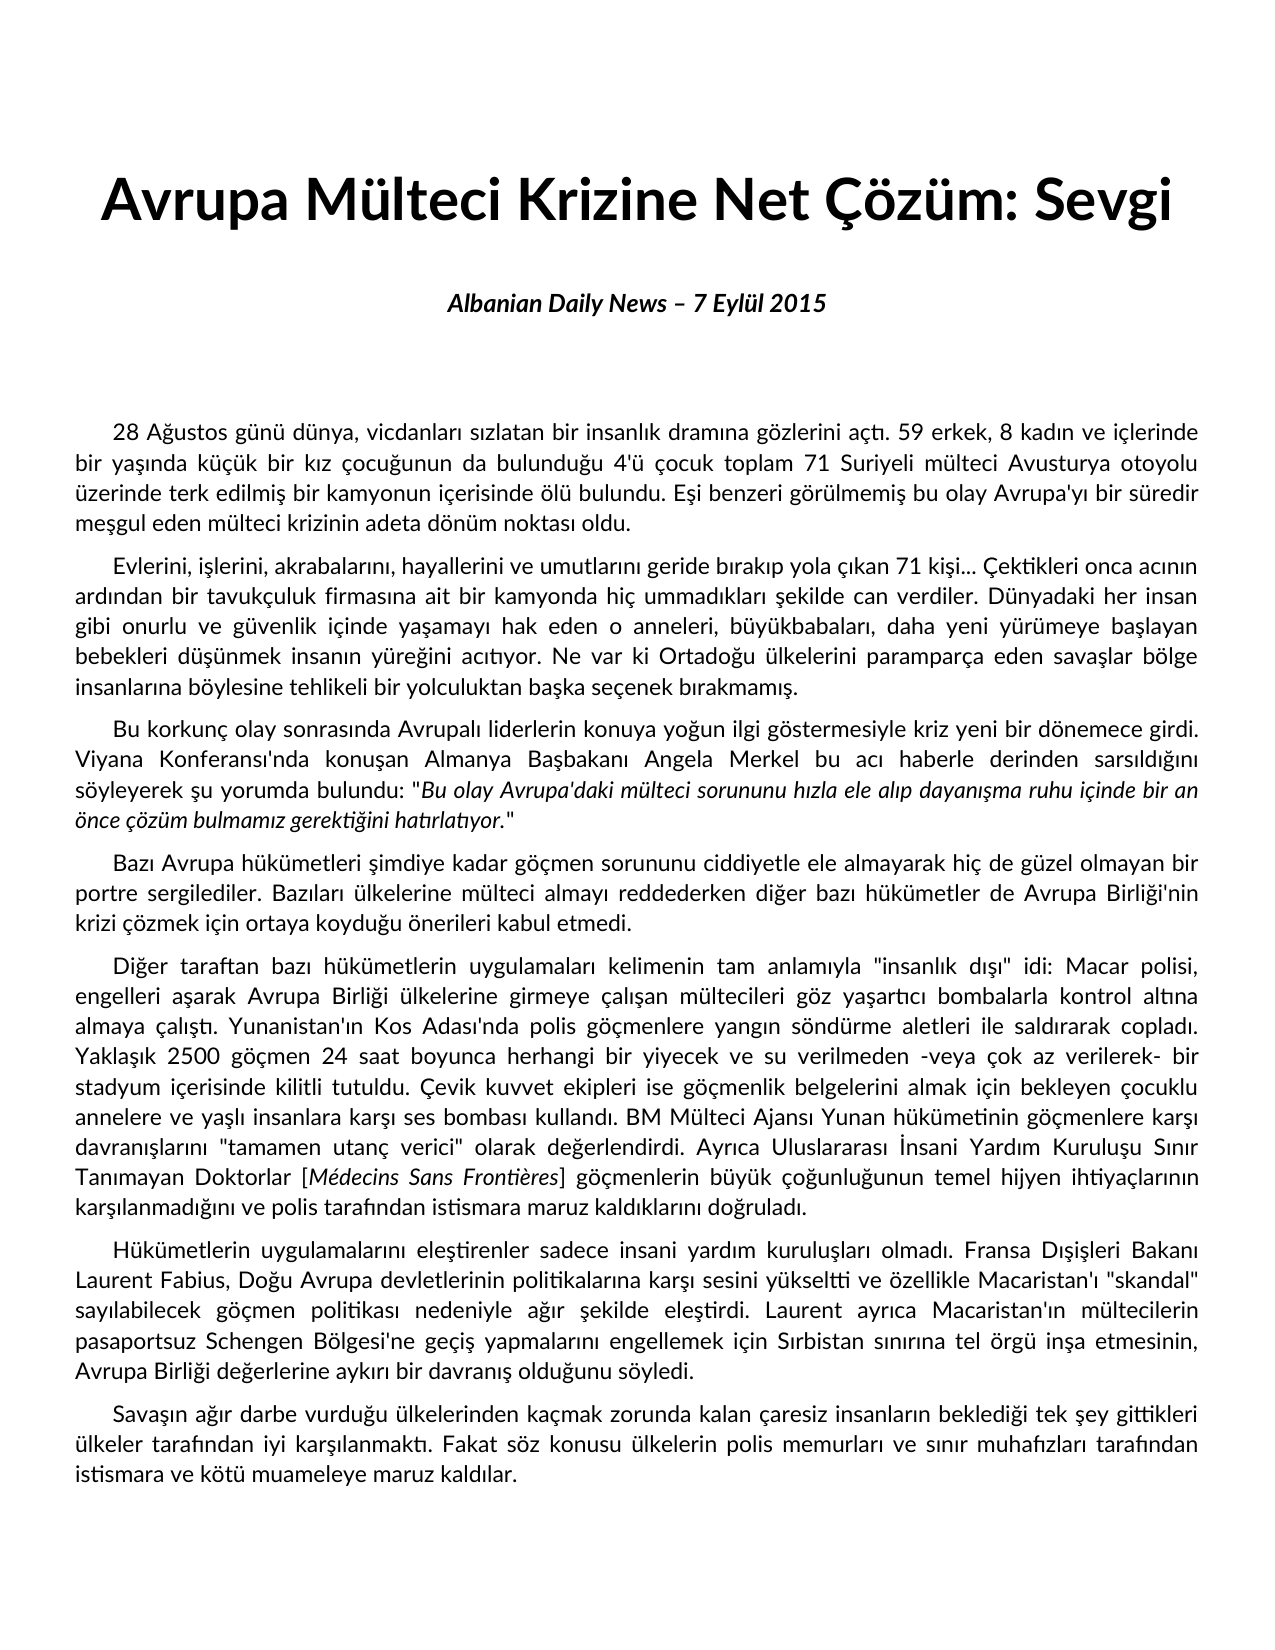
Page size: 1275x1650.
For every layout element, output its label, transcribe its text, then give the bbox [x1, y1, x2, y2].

text Savaşın ağır darbe vurduğu ülkelerinden kaçmak zorunda kalan çaresiz insanların beklediği tek şey gittikleri ülkeler tarafından iyi karşılanmaktı. Fakat söz konusu ülkelerin polis memurları ve sınır muhafızları tarafından istismara ve kötü muameleye maruz kaldılar. [75, 1399, 1200, 1487]
text Evlerini, işlerini, akrabalarını, hayallerini ve umutlarını geride bırakıp yola çıkan 71 kişi... Çektikleri onca acının ardından bir tavukçuluk firmasına ait bir kamyonda hiç ummadıkları şekilde can verdiler. Dünyadaki her insan gibi onurlu ve güvenlik içinde yaşamayı hak eden o anneleri, büyükbabaları, daha yeni yürümeye başlayan bebekleri düşünmek insanın yüreğini acıtıyor. Ne var ki Ortadoğu ülkelerini paramparça eden savaşlar bölge insanlarına böylesine tehlikeli bir yolculuktan başka seçenek bırakmamış. [75, 551, 1200, 700]
subtitle Avrupa Mülteci Krizine Net Çözüm: Sevgi [75, 162, 1200, 232]
text Bazı Avrupa hükümetleri şimdiye kadar göçmen sorununu ciddiyetle ele almayarak hiç de güzel olmayan bir portre sergilediler. Bazıları ülkelerine mülteci almayı reddederken diğer bazı hükümetler de Avrupa Birliği'nin krizi çözmek için ortaya koyduğu önerileri kabul etmedi. [75, 848, 1200, 936]
text Diğer taraftan bazı hükümetlerin uygulamaları kelimenin tam anlamıyla "insanlık dışı" idi: Macar polisi, engelleri aşarak Avrupa Birliği ülkelerine girmeye çalışan mültecileri göz yaşartıcı bombalarla kontrol altına almaya çalıştı. Yunanistan'ın Kos Adası'nda polis göçmenlere yangın söndürme aletleri ile saldırarak copladı. Yaklaşık 2500 göçmen 24 saat boyunca herhangi bir yiyecek ve su verilmeden -veya çok az verilerek- bir stadyum içerisinde kilitli tutuldu. Çevik kuvvet ekipleri ise göçmenlik belgelerini almak için bekleyen çocuklu annelere ve yaşlı insanlara karşı ses bombası kullandı. BM Mülteci Ajansı Yunan hükümetinin göçmenlere karşı davranışlarını "tamamen utanç verici" olarak değerlendirdi. Ayrıca Uluslararası İnsani Yardım Kuruluşu Sınır Tanımayan Doktorlar [Médecins Sans Frontières] göçmenlerin büyük çoğunluğunun temel hijyen ihtiyaçlarının karşılanmadığını ve polis tarafından istismara maruz kaldıklarını doğruladı. [75, 951, 1200, 1221]
text Albanian Daily News – 7 Eylül 2015 [75, 288, 1200, 318]
text 28 Ağustos günü dünya, vicdanları sızlatan bir insanlık dramına gözlerini açtı. 59 erkek, 8 kadın ve içlerinde bir yaşında küçük bir kız çocuğunun da bulunduğu 4'ü çocuk toplam 71 Suriyeli mülteci Avusturya otoyolu üzerinde terk edilmiş bir kamyonun içerisinde ölü bulundu. Eşi benzeri görülmemiş bu olay Avrupa'yı bir süredir meşgul eden mülteci krizinin adeta dönüm noktası oldu. [75, 418, 1200, 536]
text Bu korkunç olay sonrasında Avrupalı liderlerin konuya yoğun ilgi göstermesiyle kriz yeni bir dönemece girdi. Viyana Konferansı'nda konuşan Almanya Başbakanı Angela Merkel bu acı haberle derinden sarsıldığını söyleyerek şu yorumda bulundu: "Bu olay Avrupa'daki mülteci sorununu hızla ele alıp dayanışma ruhu içinde bir an önce çözüm bulmamız gerektiğini hatırlatıyor." [75, 715, 1200, 833]
text Hükümetlerin uygulamalarını eleştirenler sadece insani yardım kuruluşları olmadı. Fransa Dışişleri Bakanı Laurent Fabius, Doğu Avrupa devletlerinin politikalarına karşı sesini yükseltti ve özellikle Macaristan'ı "skandal" sayılabilecek göçmen politikası nedeniyle ağır şekilde eleştirdi. Laurent ayrıca Macaristan'ın mültecilerin pasaportsuz Schengen Bölgesi'ne geçiş yapmalarını engellemek için Sırbistan sınırına tel örgü inşa etmesinin, Avrupa Birliği değerlerine aykırı bir davranış olduğunu söyledi. [75, 1236, 1200, 1384]
